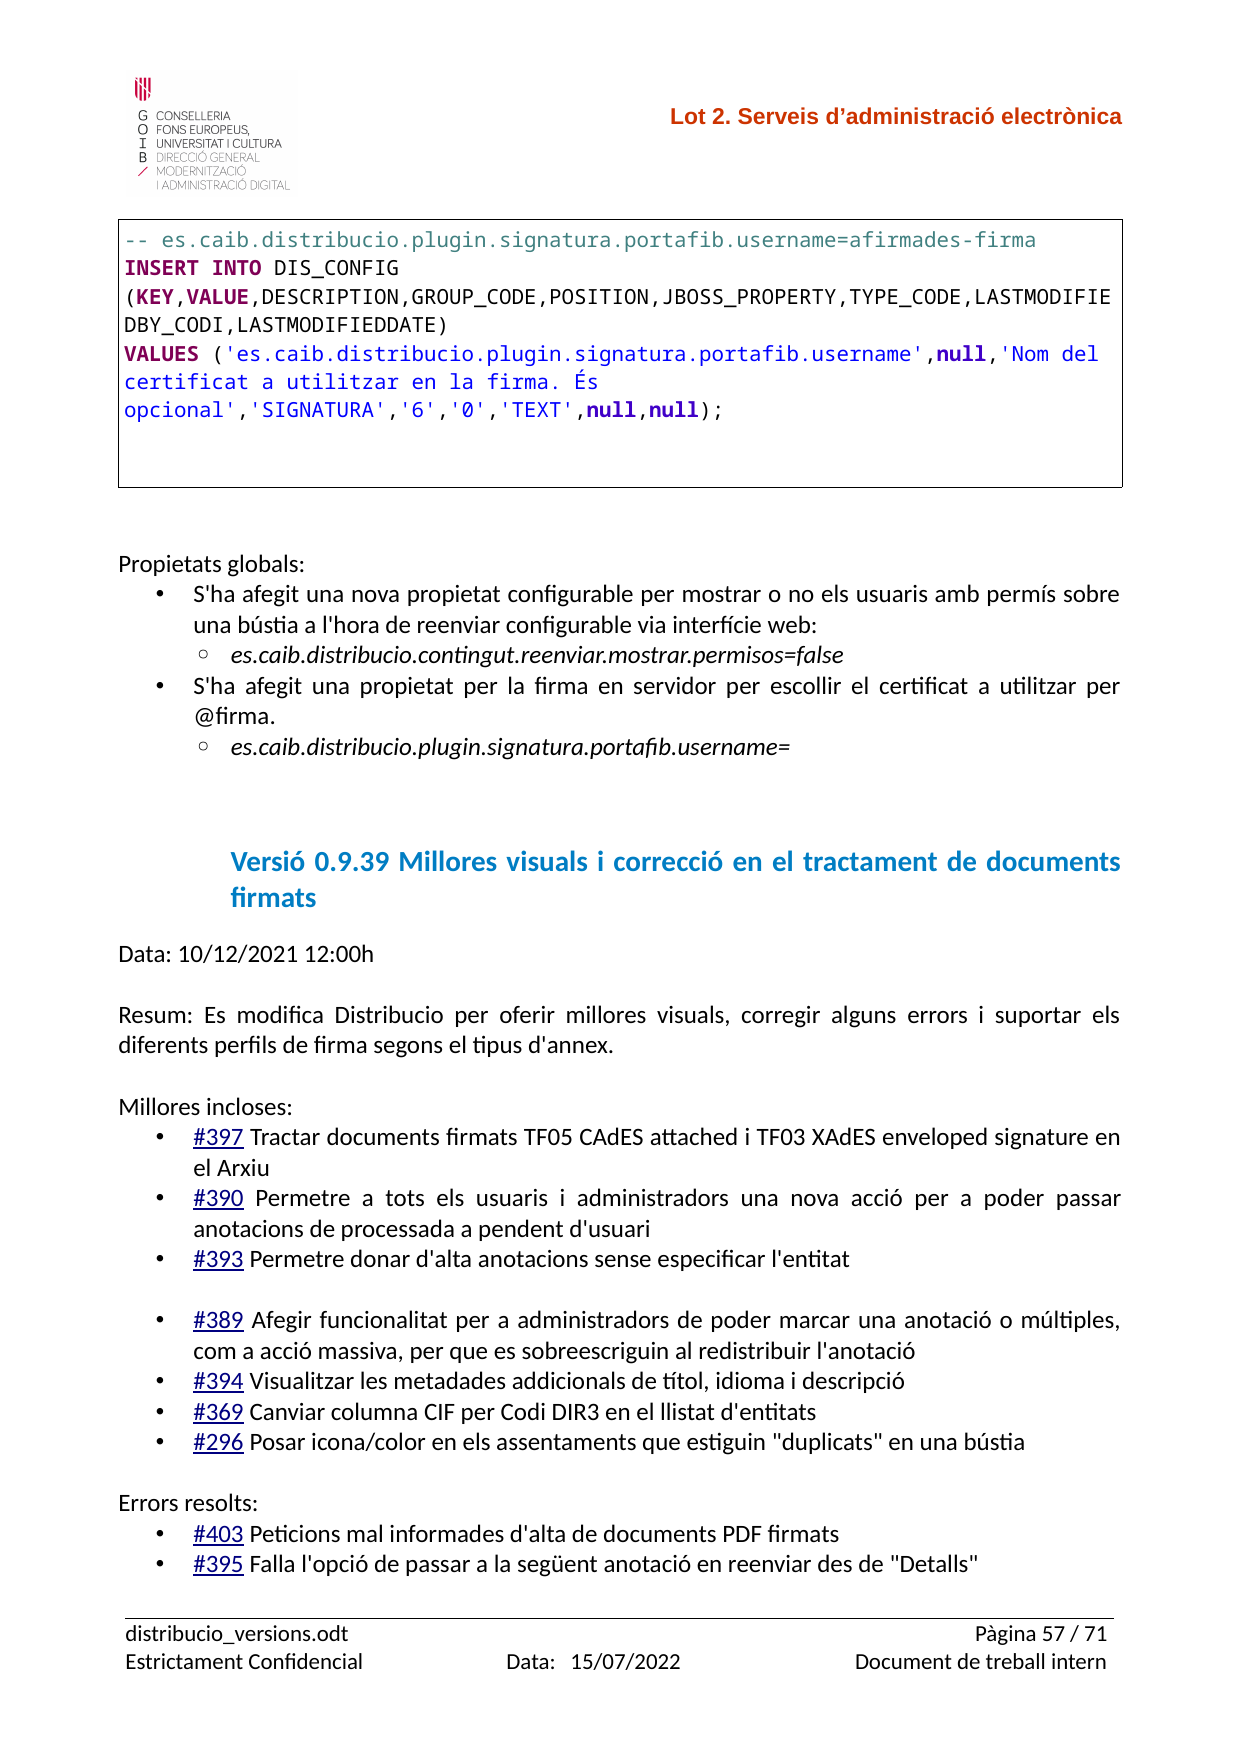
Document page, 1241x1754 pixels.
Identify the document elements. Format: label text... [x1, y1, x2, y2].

list #394 Visualitzar les metadades addicionals de títol, idioma i descripció [156, 1365, 1122, 1396]
table_header -- es.caib.distribucio.plugin.signatura.portafib.username=afirmades-firma INSERT INTO DIS_CONFIG (KEY,VALUE,DESCRIPTION,GROUP_CODE,POSITION,JBOSS_PROPERTY,TYPE_CODE,LASTMODIFIEDBY_CODI,LASTMODIFIEDDATE) VALUES ('es.caib.distribucio.plugin.signatura.portafib.username',null,'Nom del certificat a utilitzar en la firma. És opcional','SIGNATURA','6','0','TEXT',null,null); [119, 220, 1122, 487]
text Propietats globals: [118, 548, 1122, 578]
list #393 Permetre donar d'alta anotacions sense especificar l'entitat [156, 1243, 1122, 1274]
list #395 Falla l'opció de passar a la següent anotació en reenviar des de "Detalls" [156, 1548, 1122, 1579]
text Millores incloses: [118, 1091, 1122, 1121]
list #403 Peticions mal informades d'alta de documents PDF firmats [156, 1518, 1122, 1548]
list S'ha afegit una nova propietat configurable per mostrar o no els usuaris amb permís sobre una bústia a l'hora de reenviar configurable via interfície web: [156, 578, 1122, 639]
list #397 Tractar documents firmats TF05 CAdES attached i TF03 XAdES enveloped signature en el Arxiu [156, 1121, 1122, 1182]
list #390 Permetre a tots els usuaris i administradors una nova acció per a poder passar anotacions de processada a pendent d'usuari [156, 1182, 1122, 1243]
list es.caib.distribucio.contingut.reenviar.mostrar.permisos=false [193, 639, 1122, 670]
list #369 Canviar columna CIF per Codi DIR3 en el llistat d'entitats [156, 1396, 1122, 1426]
list #389 Afegir funcionalitat per a administradors de poder marcar una anotació o múltiples, com a acció massiva, per que es sobreescriguin al redistribuir l'anotació [156, 1304, 1122, 1365]
list #296 Posar icona/color en els assentaments que estiguin "duplicats" en una bústia [156, 1426, 1122, 1457]
text Errors resolts: [118, 1487, 1122, 1518]
list S'ha afegit una propietat per la firma en servidor per escollir el certificat a utilitzar per @firma. [156, 670, 1122, 731]
text Resum: Es modifica Distribucio per oferir millores visuals, corregir alguns errors i suportar els diferents perfils de firma segons el tipus d'annex. [118, 999, 1122, 1060]
picture [126, 70, 299, 197]
subtitle Versió 0.9.39 Millores visuals i correcció en el tractament de documents firmats [153, 843, 1122, 914]
list es.caib.distribucio.plugin.signatura.portafib.username= [193, 731, 1122, 761]
text Data: 10/12/2021 12:00h [118, 938, 1122, 968]
